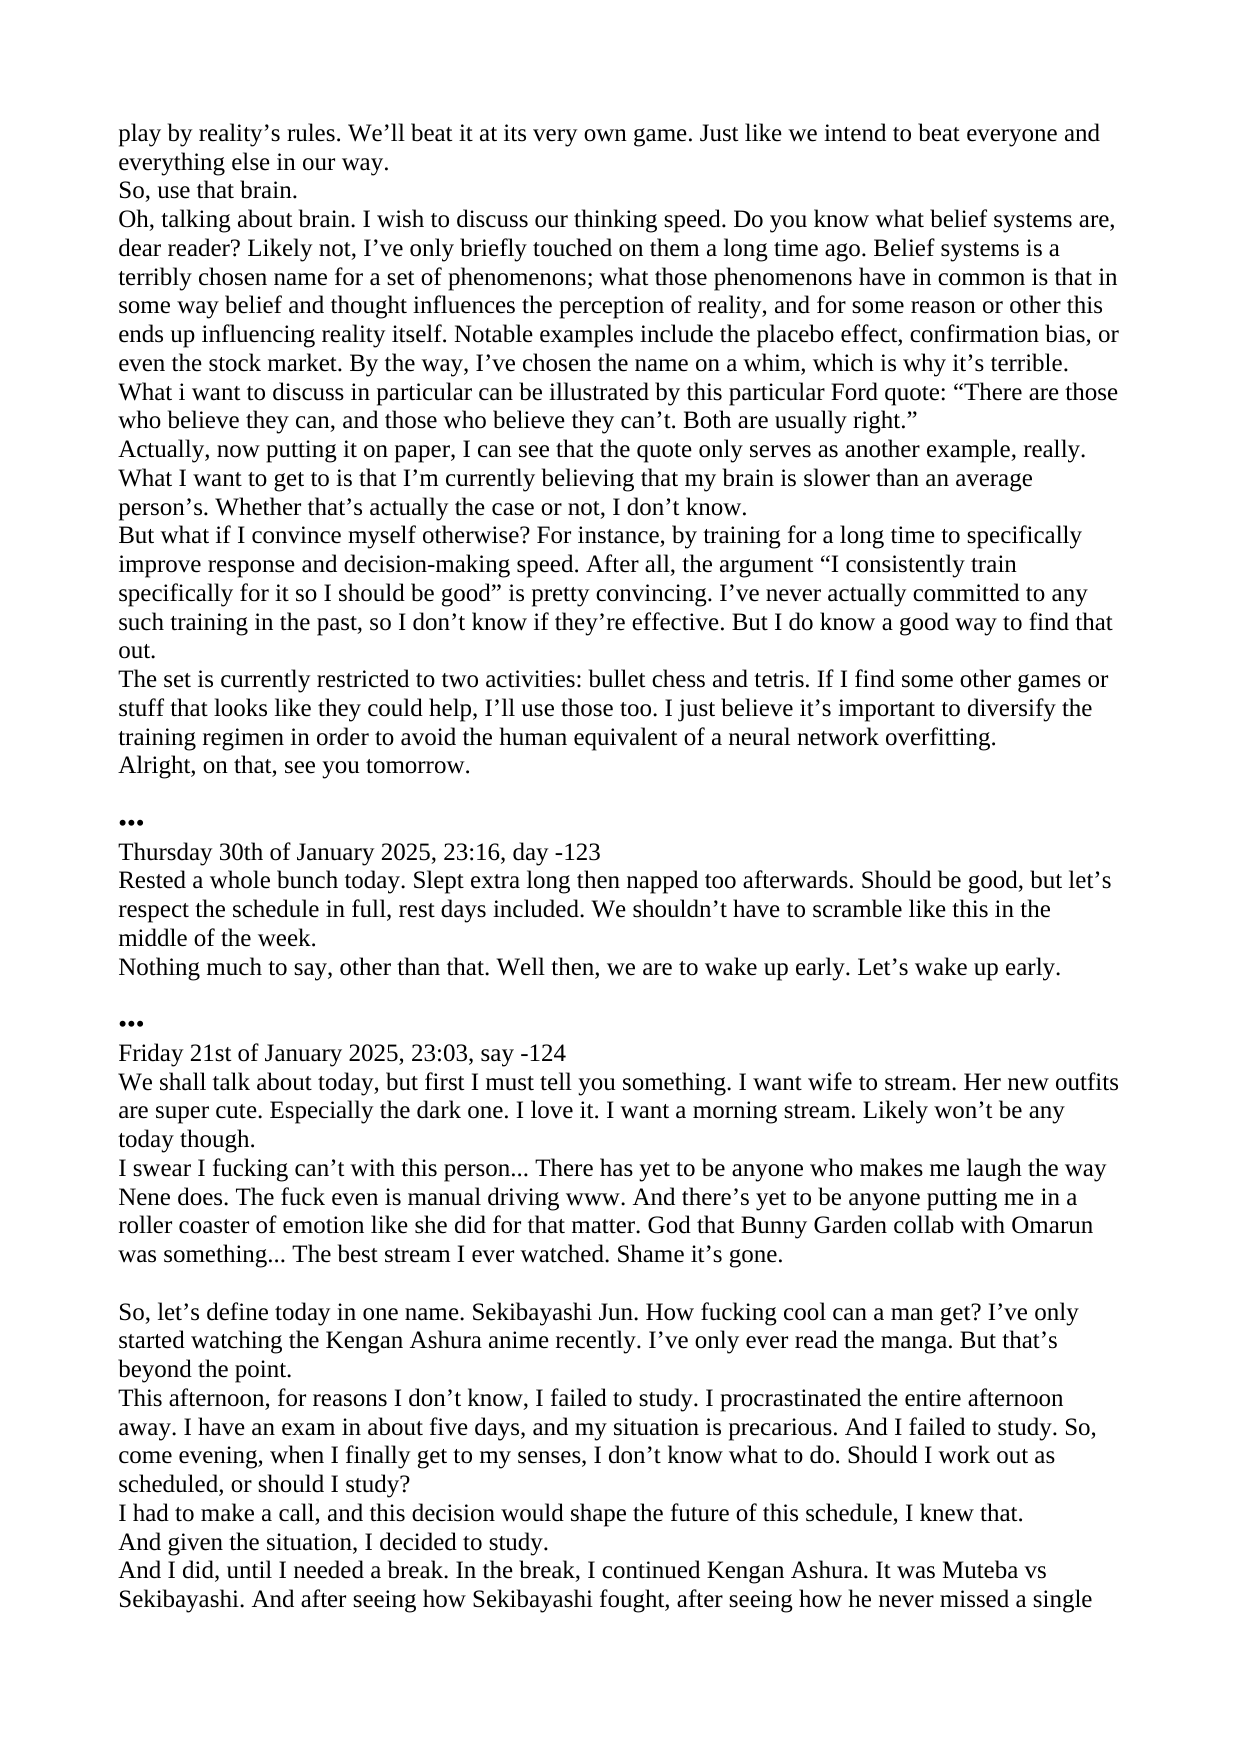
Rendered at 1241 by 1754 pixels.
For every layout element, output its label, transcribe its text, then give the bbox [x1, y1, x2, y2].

text And I did, until I needed a break. In the break, I continued Kengan Ashura. It was Muteba vs Sekibayashi. And after seeing how Sekibayashi fought, after seeing how he never missed a single [118, 1556, 1122, 1613]
text This afternoon, for reasons I don’t know, I failed to study. I procrastinated the entire afternoon away. I have an exam in about five days, and my situation is precarious. And I failed to study. So, come evening, when I finally get to my senses, I don’t know what to do. Should I work out as scheduled, or should I study? [118, 1383, 1122, 1498]
text ••• [118, 808, 1122, 837]
text Thursday 30th of January 2025, 23:16, day -123 [118, 837, 1122, 866]
text Oh, talking about brain. I wish to discuss our thinking speed. Do you know what belief systems are, dear reader? Likely not, I’ve only briefly touched on them a long time ago. Belief systems is a terribly chosen name for a set of phenomenons; what those phenomenons have in common is that in some way belief and thought influences the perception of reality, and for some reason or other this ends up influencing reality itself. Notable examples include the placebo effect, confirmation bias, or even the stock market. By the way, I’ve chosen the name on a whim, which is why it’s terrible. What i want to discuss in particular can be illustrated by this particular Ford quote: “There are those who believe they can, and those who believe they can’t. Both are usually right.” [118, 204, 1122, 434]
text So, use that brain. [118, 176, 1122, 204]
text I had to make a call, and this decision would shape the future of this schedule, I knew that. [118, 1498, 1122, 1527]
text Rested a whole bunch today. Slept extra long then napped too afterwards. Should be good, but let’s respect the schedule in full, rest days included. We shouldn’t have to scramble like this in the middle of the week. [118, 866, 1122, 952]
text But what if I convince myself otherwise? For instance, by training for a long time to specifically improve response and decision-making speed. After all, the argument “I consistently train specifically for it so I should be good” is pretty convincing. I’ve never actually committed to any such training in the past, so I don’t know if they’re effective. But I do know a good way to find that out. [118, 521, 1122, 664]
text ••• [118, 1009, 1122, 1038]
text We shall talk about today, but first I must tell you something. I want wife to stream. Her new outfits are super cute. Especially the dark one. I love it. I want a morning stream. Likely won’t be any today though. [118, 1067, 1122, 1153]
text The set is currently restricted to two activities: bullet chess and tetris. If I find some other games or stuff that looks like they could help, I’ll use those too. I just believe it’s important to diversify the training regimen in order to avoid the human equivalent of a neural network overfitting. [118, 664, 1122, 751]
text Alright, on that, see you tomorrow. [118, 751, 1122, 779]
text play by reality’s rules. We’ll beat it at its very own game. Just like we intend to beat everyone and everything else in our way. [118, 118, 1122, 176]
text And given the situation, I decided to study. [118, 1527, 1122, 1556]
text I swear I fucking can’t with this person... There has yet to be anyone who makes me laugh the way Nene does. The fuck even is manual driving www. And there’s yet to be anyone putting me in a roller coaster of emotion like she did for that matter. God that Bunny Garden collab with Omarun was something... The best stream I ever watched. Shame it’s gone. [118, 1153, 1122, 1268]
text Friday 21st of January 2025, 23:03, say -124 [118, 1038, 1122, 1067]
text Nothing much to say, other than that. Well then, we are to wake up early. Let’s wake up early. [118, 952, 1122, 981]
text Actually, now putting it on paper, I can see that the quote only serves as another example, really. What I want to get to is that I’m currently believing that my brain is slower than an average person’s. Whether that’s actually the case or not, I don’t know. [118, 434, 1122, 521]
text So, let’s define today in one name. Sekibayashi Jun. How fucking cool can a man get? I’ve only started watching the Kengan Ashura anime recently. I’ve only ever read the manga. But that’s beyond the point. [118, 1297, 1122, 1383]
